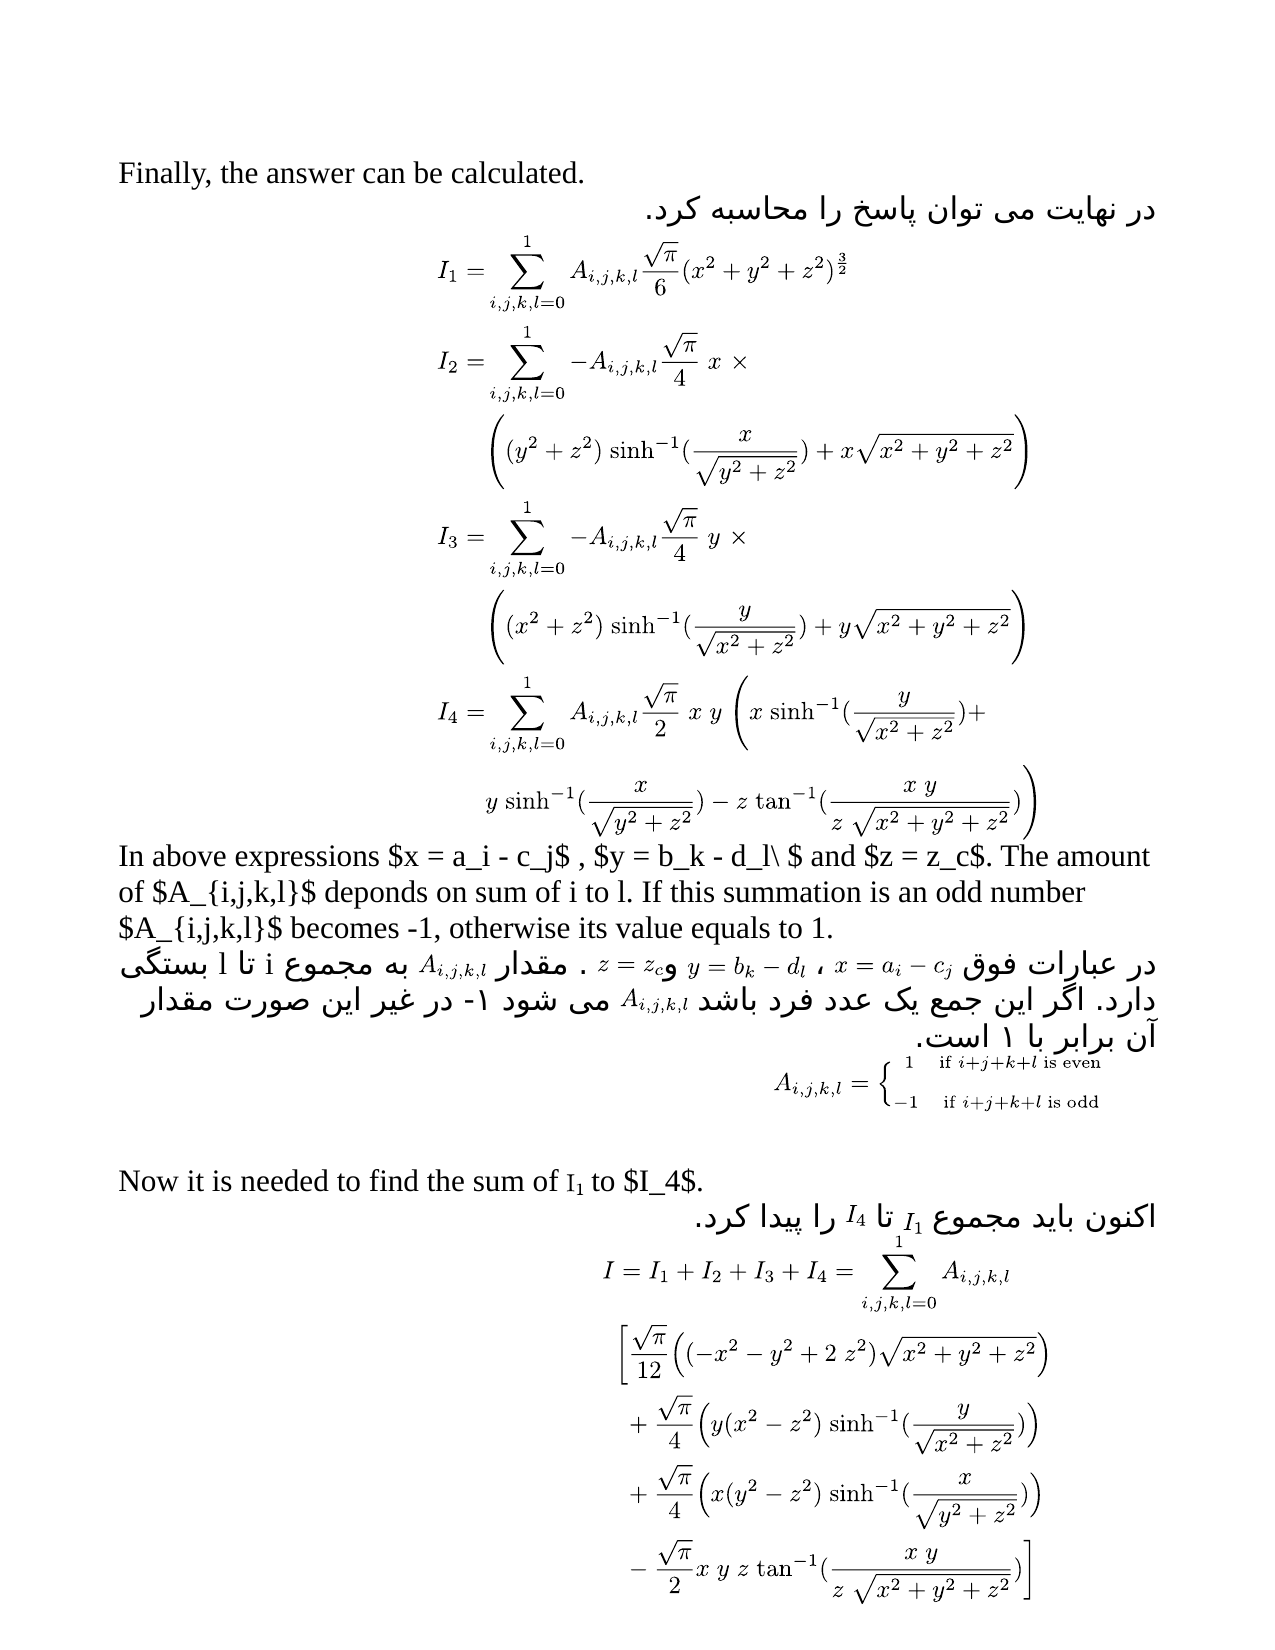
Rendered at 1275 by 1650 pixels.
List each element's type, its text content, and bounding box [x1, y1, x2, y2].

text Now it is needed to find the sum of to $I_4$. [118, 1162, 1157, 1198]
text In above expressions $x = a_i - c_j$ , $y = b_k - d_l\ $ and $z = z_c$. The amount of $A_{i,j,k,l}$ deponds on sum of i to l. If this summation is an odd number $A_{i,j,k,l}$ becomes -1, otherwise its value equals to 1. [118, 837, 1157, 945]
text در نهایت می توان پاسخ را محاسبه کرد. [118, 190, 1157, 226]
text اکنون باید مجموع تا را پیدا کرد. [118, 1198, 1157, 1234]
text در عبارات فوق ، و . مقدار به مجموع i تا l بستگی دارد. اگر این جمع یک عدد فرد باشد می شود ۱- در غیر این صورت مقدار آن برابر با ۱ است. [118, 945, 1157, 1054]
text Finally, the answer can be calculated. [118, 154, 1157, 190]
